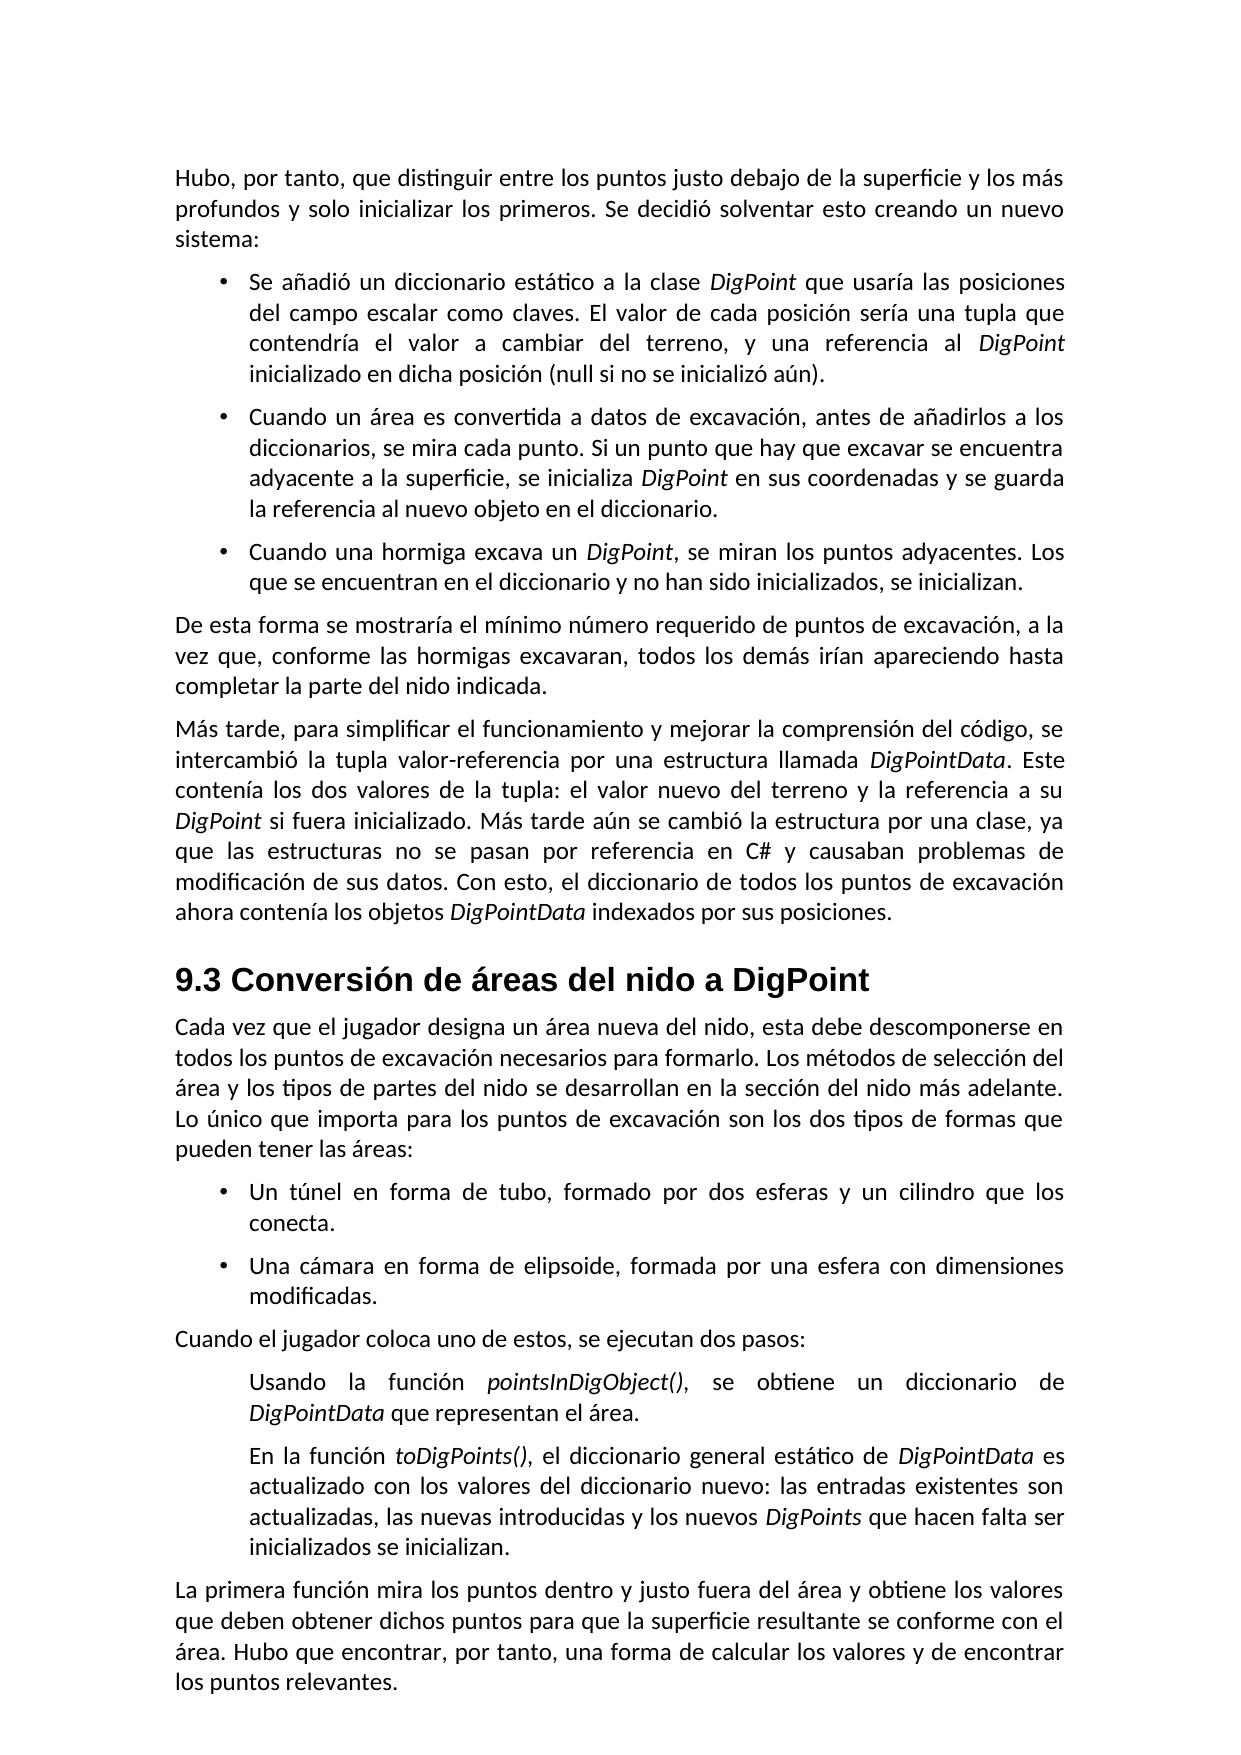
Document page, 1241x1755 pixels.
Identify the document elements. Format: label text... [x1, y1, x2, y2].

list Cuando una hormiga excava un DigPoint, se miran los puntos adyacentes. Los que se encuentran en el diccionario y no han sido inicializados, se inicializan. [219, 536, 1065, 597]
text La primera función mira los puntos dentro y justo fuera del área y obtiene los valores que deben obtener dichos puntos para que la superficie resultante se conforme con el área. Hubo que encontrar, por tanto, una forma de calcular los valores y de encontrar los puntos relevantes. [175, 1574, 1065, 1697]
text Cuando el jugador coloca uno de estos, se ejecutan dos pasos: [175, 1323, 1065, 1354]
list Usando la función pointsInDigObject(), se obtiene un diccionario de DigPointData que representan el área. [219, 1366, 1065, 1427]
list Cuando un área es convertida a datos de excavación, antes de añadirlos a los diccionarios, se mira cada punto. Si un punto que hay que excavar se encuentra adyacente a la superficie, se inicializa DigPoint en sus coordenadas y se guarda la referencia al nuevo objeto en el diccionario. [219, 401, 1065, 523]
text Cada vez que el jugador designa un área nueva del nido, esta debe descomponerse en todos los puntos de excavación necesarios para formarlo. Los métodos de selección del área y los tipos de partes del nido se desarrollan en la sección del nido más adelante. Lo único que importa para los puntos de excavación son los dos tipos de formas que pueden tener las áreas: [175, 1011, 1065, 1164]
list Un túnel en forma de tubo, formado por dos esferas y un cilindro que los conecta. [219, 1176, 1065, 1237]
text Hubo, por tanto, que distinguir entre los puntos justo debajo de la superficie y los más profundos y solo inicializar los primeros. Se decidió solventar esto creando un nuevo sistema: [175, 162, 1065, 254]
text Más tarde, para simplificar el funcionamiento y mejorar la comprensión del código, se intercambió la tupla valor-referencia por una estructura llamada DigPointData. Este contenía los dos valores de la tupla: el valor nuevo del terreno y la referencia a su DigPoint si fuera inicializado. Más tarde aún se cambió la estructura por una clase, ya que las estructuras no se pasan por referencia en C# y causaban problemas de modificación de sus datos. Con esto, el diccionario de todos los puntos de excavación ahora contenía los objetos DigPointData indexados por sus posiciones. [175, 713, 1065, 927]
subtitle Conversión de áreas del nido a DigPoint [175, 960, 1065, 999]
text De esta forma se mostraría el mínimo número requerido de puntos de excavación, a la vez que, conforme las hormigas excavaran, todos los demás irían apareciendo hasta completar la parte del nido indicada. [175, 609, 1065, 701]
list Una cámara en forma de elipsoide, formada por una esfera con dimensiones modificadas. [219, 1250, 1065, 1311]
list En la función toDigPoints(), el diccionario general estático de DigPointData es actualizado con los valores del diccionario nuevo: las entradas existentes son actualizadas, las nuevas introducidas y los nuevos DigPoints que hacen falta ser inicializados se inicializan. [219, 1440, 1065, 1562]
list Se añadió un diccionario estático a la clase DigPoint que usaría las posiciones del campo escalar como claves. El valor de cada posición sería una tupla que contendría el valor a cambiar del terreno, y una referencia al DigPoint inicializado en dicha posición (null si no se inicializó aún). [219, 267, 1065, 389]
